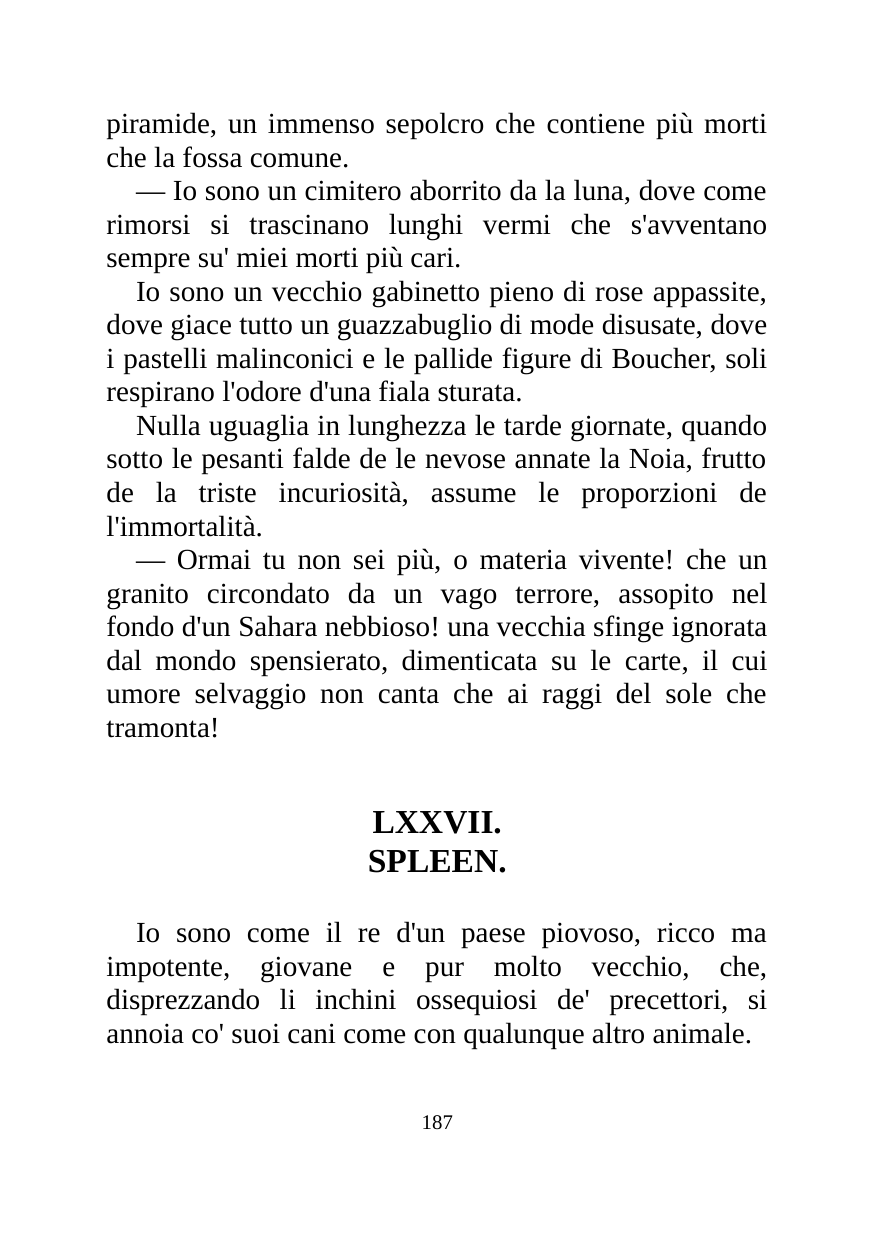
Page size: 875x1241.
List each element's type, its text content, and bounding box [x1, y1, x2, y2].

text Nulla uguaglia in lunghezza le tarde giornate, quando sotto le pesanti falde de le nevose annate la Noia, frutto de la triste incuriosità, assume le proporzioni de l'immortalità. [106, 408, 768, 542]
text — Io sono un cimitero aborrito da la luna, dove come rimorsi si trascinano lunghi vermi che s'avventano sempre su' miei morti più cari. [106, 173, 768, 274]
text piramide, un immenso sepolcro che contiene più morti che la fossa comune. [106, 106, 768, 173]
text Io sono come il re d'un paese piovoso, ricco ma impotente, giovane e pur molto vecchio, che, disprezzando li inchini ossequiosi de' precettori, si annoia co' suoi cani come con qualunque altro animale. [106, 915, 768, 1049]
text Io sono un vecchio gabinetto pieno di rose appassite, dove giace tutto un guazzabuglio di mode disusate, dove i pastelli malinconici e le pallide figure di Boucher, soli respirano l'odore d'una fiala sturata. [106, 274, 768, 408]
text — Ormai tu non sei più, o materia vivente! che un granito circondato da un vago terrore, assopito nel fondo d'un Sahara nebbioso! una vecchia sfinge ignorata dal mondo spensierato, dimenticata su le carte, il cui umore selvaggio non canta che ai raggi del sole che tramonta! [106, 542, 768, 743]
subtitle LXXVII. SPLEEN. [106, 803, 768, 880]
